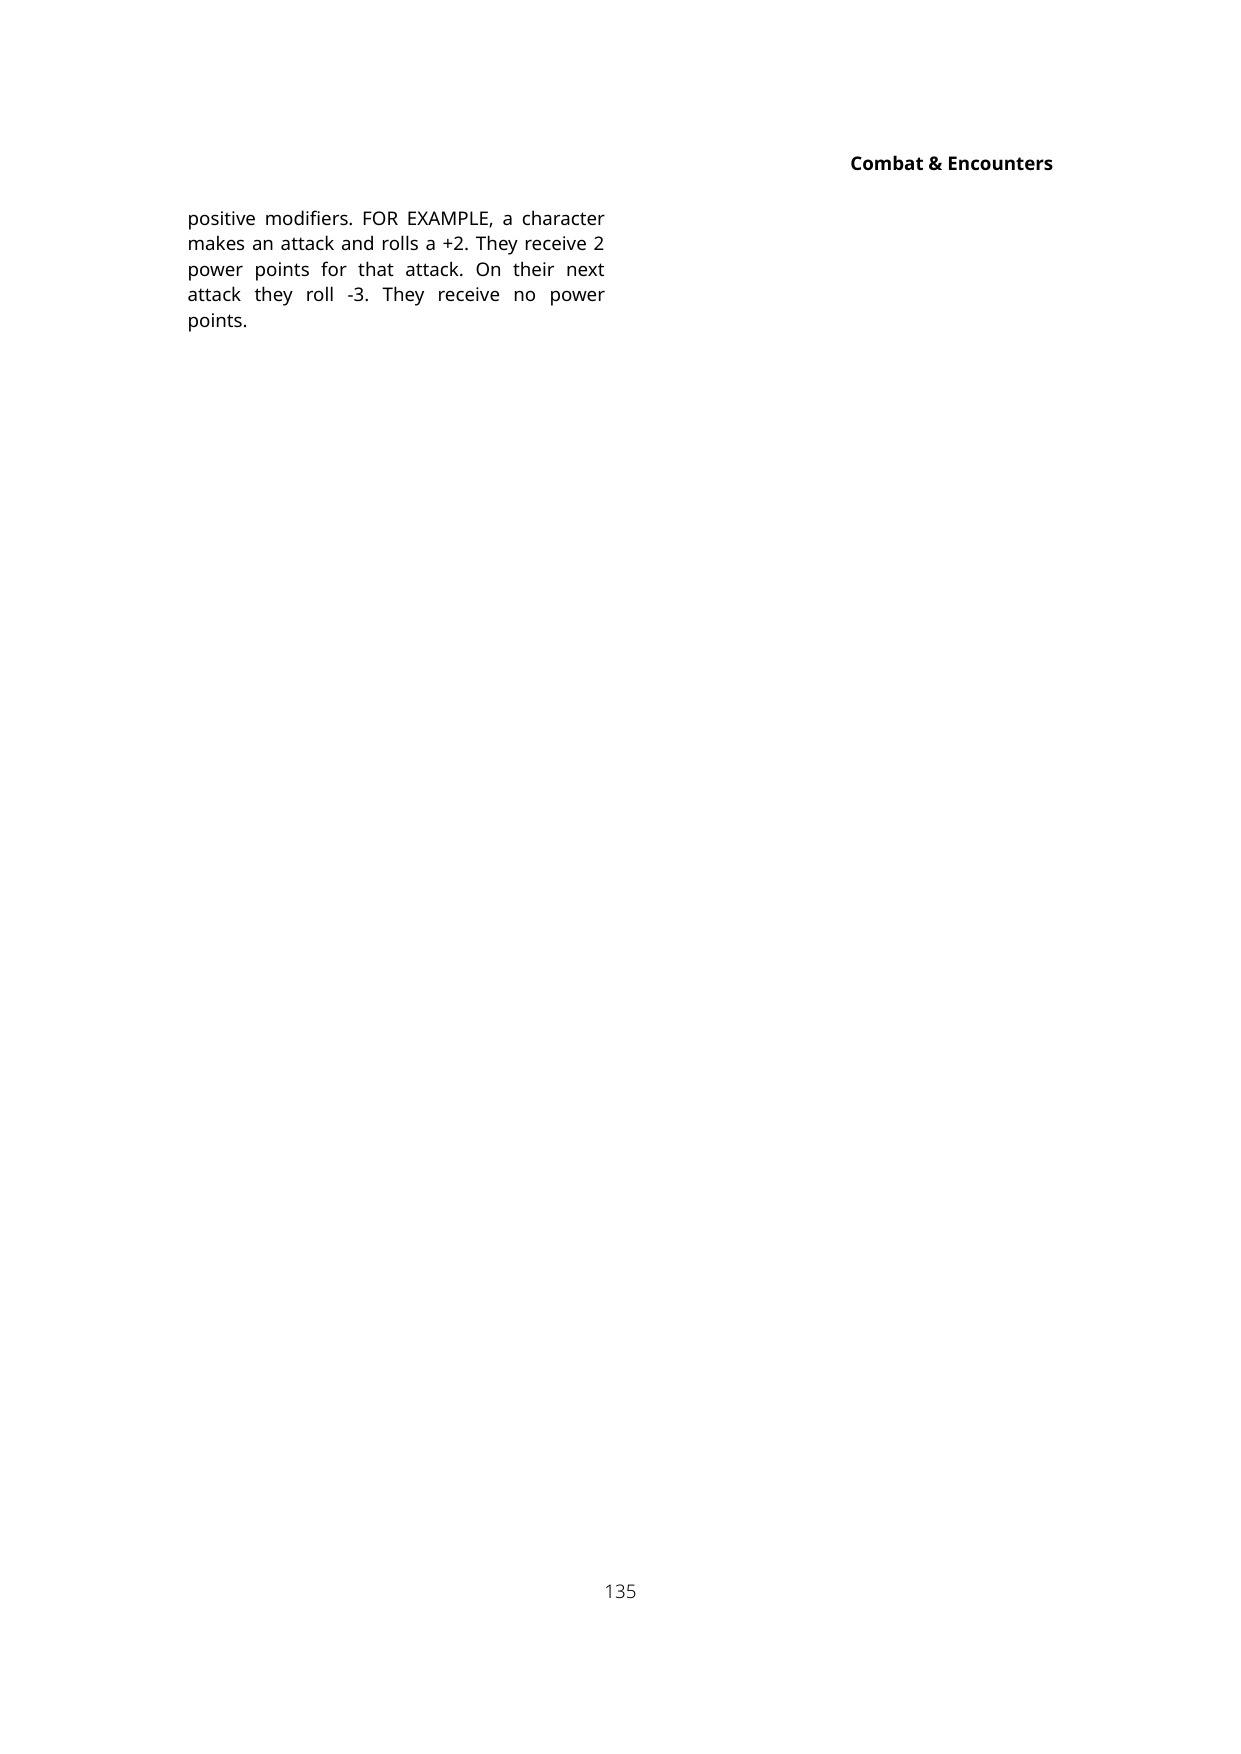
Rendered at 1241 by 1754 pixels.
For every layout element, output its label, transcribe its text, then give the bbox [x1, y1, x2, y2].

text positive modifiers. FOR EXAMPLE, a character makes an attack and rolls a +2. They receive 2 power points for that attack. On their next attack they roll -3. They receive no power points. [187, 205, 605, 333]
